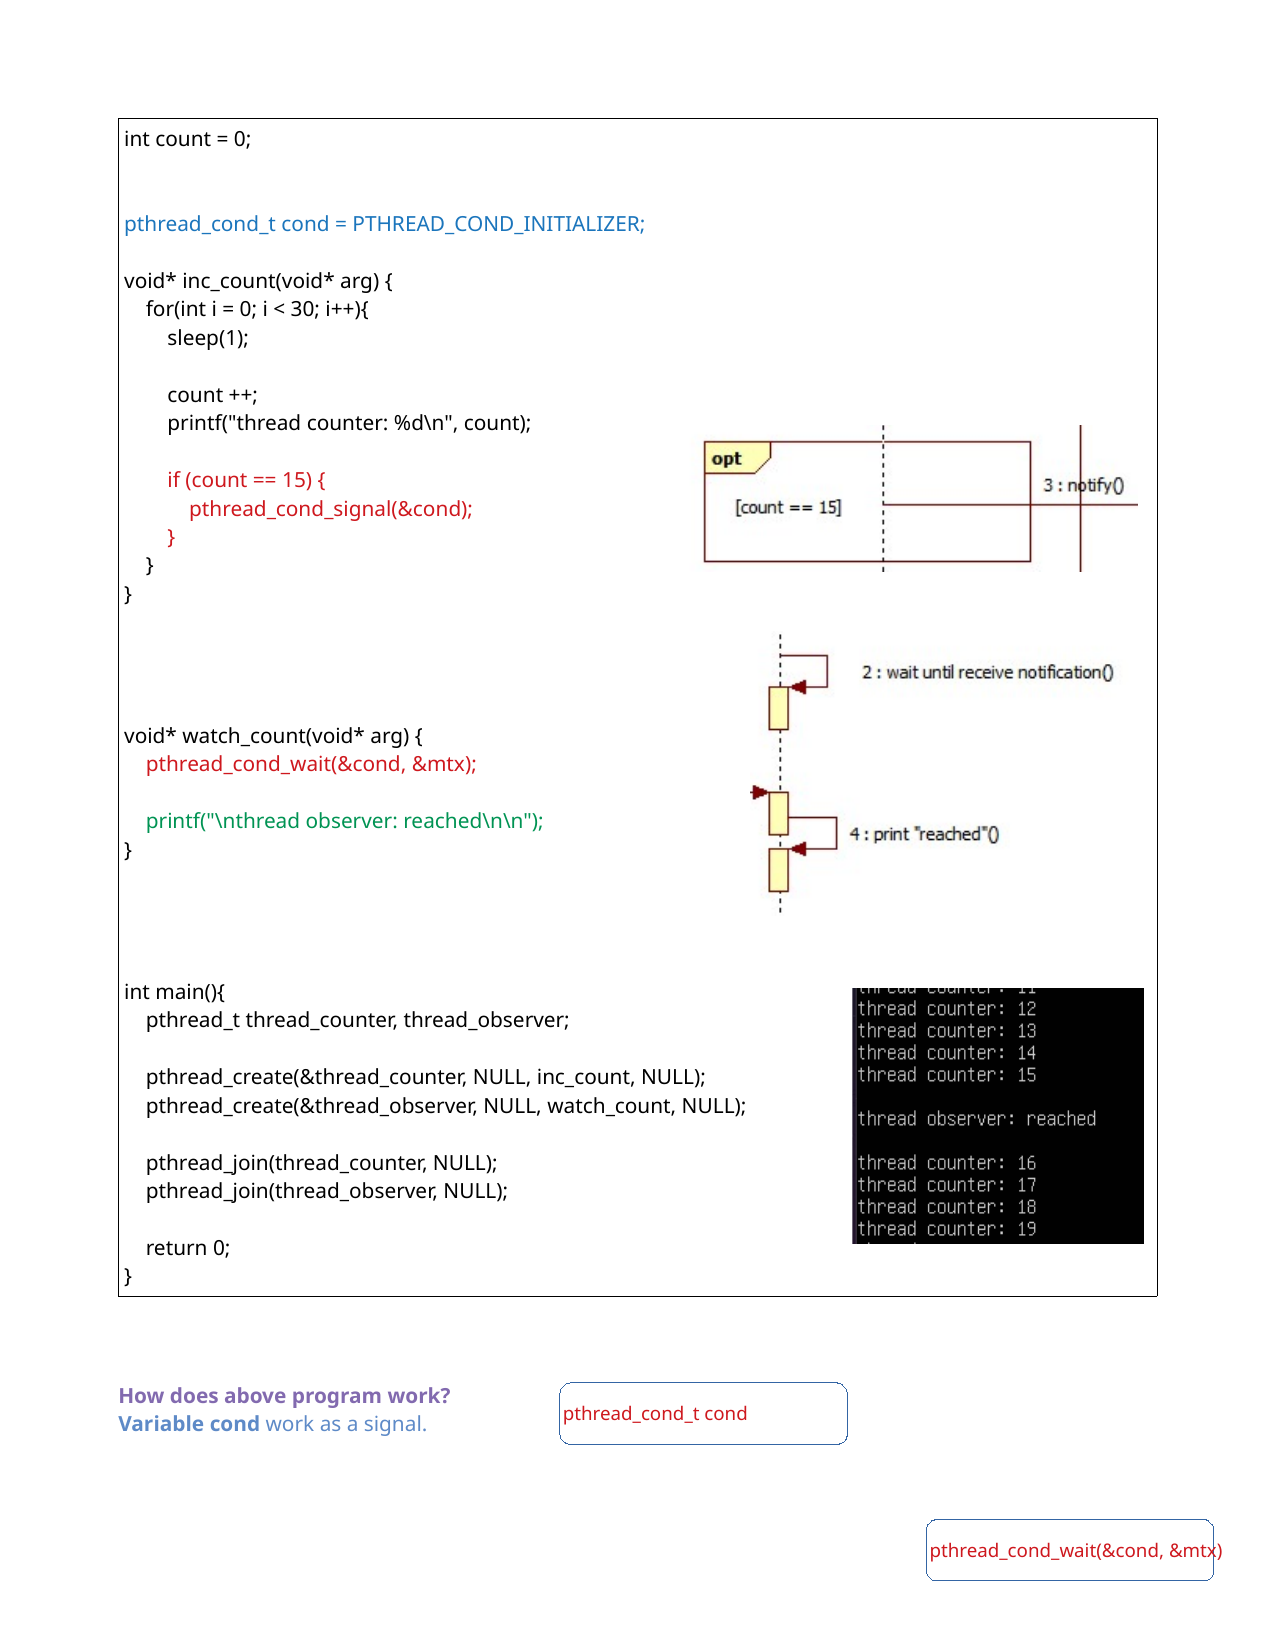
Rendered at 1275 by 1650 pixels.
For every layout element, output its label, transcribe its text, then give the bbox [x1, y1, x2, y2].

table_header int count = 0; pthread_cond_t cond = PTHREAD_COND_INITIALIZER; void* inc_count(void* arg) { for(int i = 0; i < 30; i++){ sleep(1); count ++; printf("thread counter: %d\n", count); if (count == 15) { pthread_cond_signal(&cond); } } } void* watch_count(void* arg) { pthread_cond_wait(&cond, &mtx); printf("\nthread observer: reached\n\n"); } int main(){ pthread_t thread_counter, thread_observer; pthread_create(&thread_counter, NULL, inc_count, NULL); pthread_create(&thread_observer, NULL, watch_count, NULL); pthread_join(thread_counter, NULL); pthread_join(thread_observer, NULL); return 0; } [119, 119, 1157, 1296]
picture [852, 988, 1144, 1244]
text Variable cond work as a signal. [118, 1409, 560, 1438]
picture [687, 425, 1138, 572]
text [847, 1409, 1157, 1438]
picture [750, 631, 1129, 916]
text How does above program work? [118, 1381, 1157, 1409]
